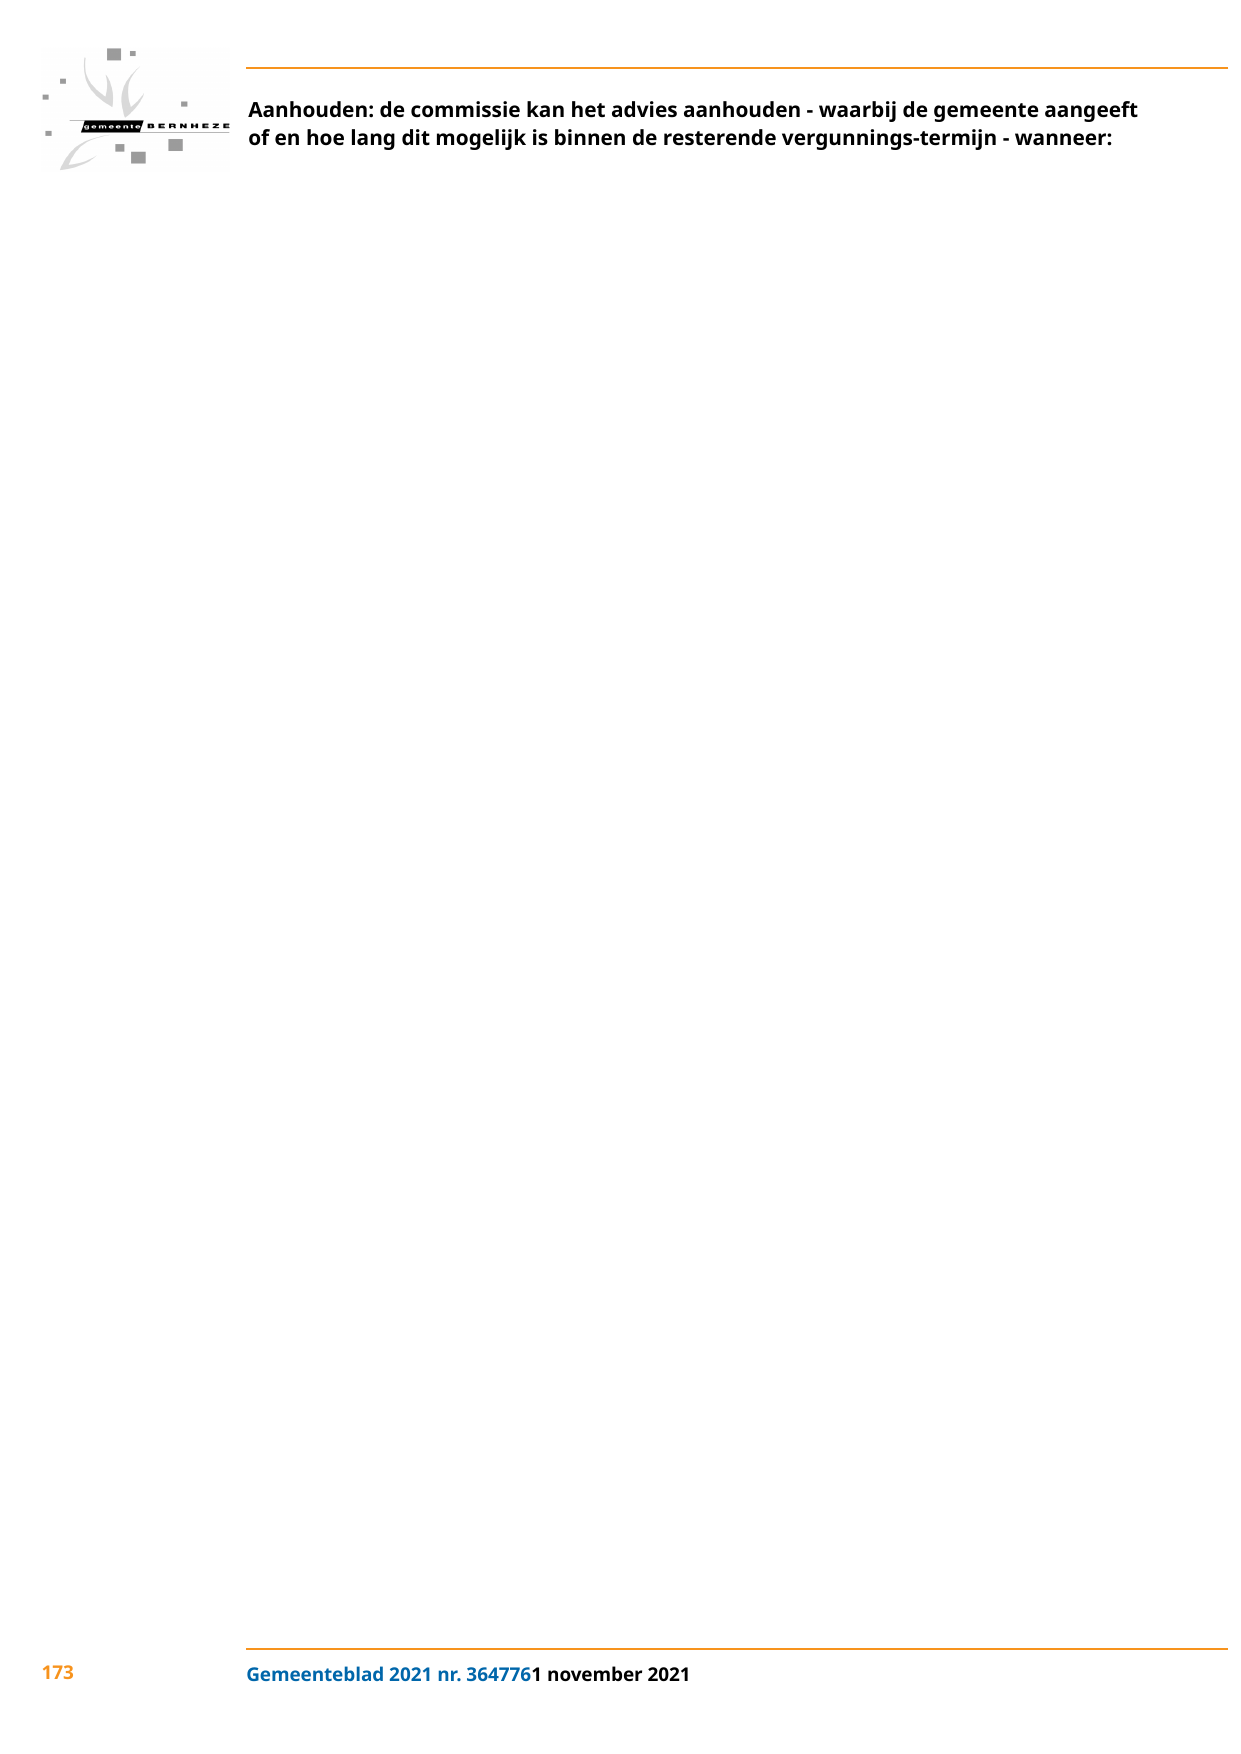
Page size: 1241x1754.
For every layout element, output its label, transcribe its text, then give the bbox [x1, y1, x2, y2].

picture [41, 47, 231, 172]
text Aanhouden: de commissie kan het advies aanhouden - waarbij de gemeente aangeeft of en hoe lang dit mogelijk is binnen de resterende vergunnings-termijn - wanneer: [248, 95, 1152, 152]
